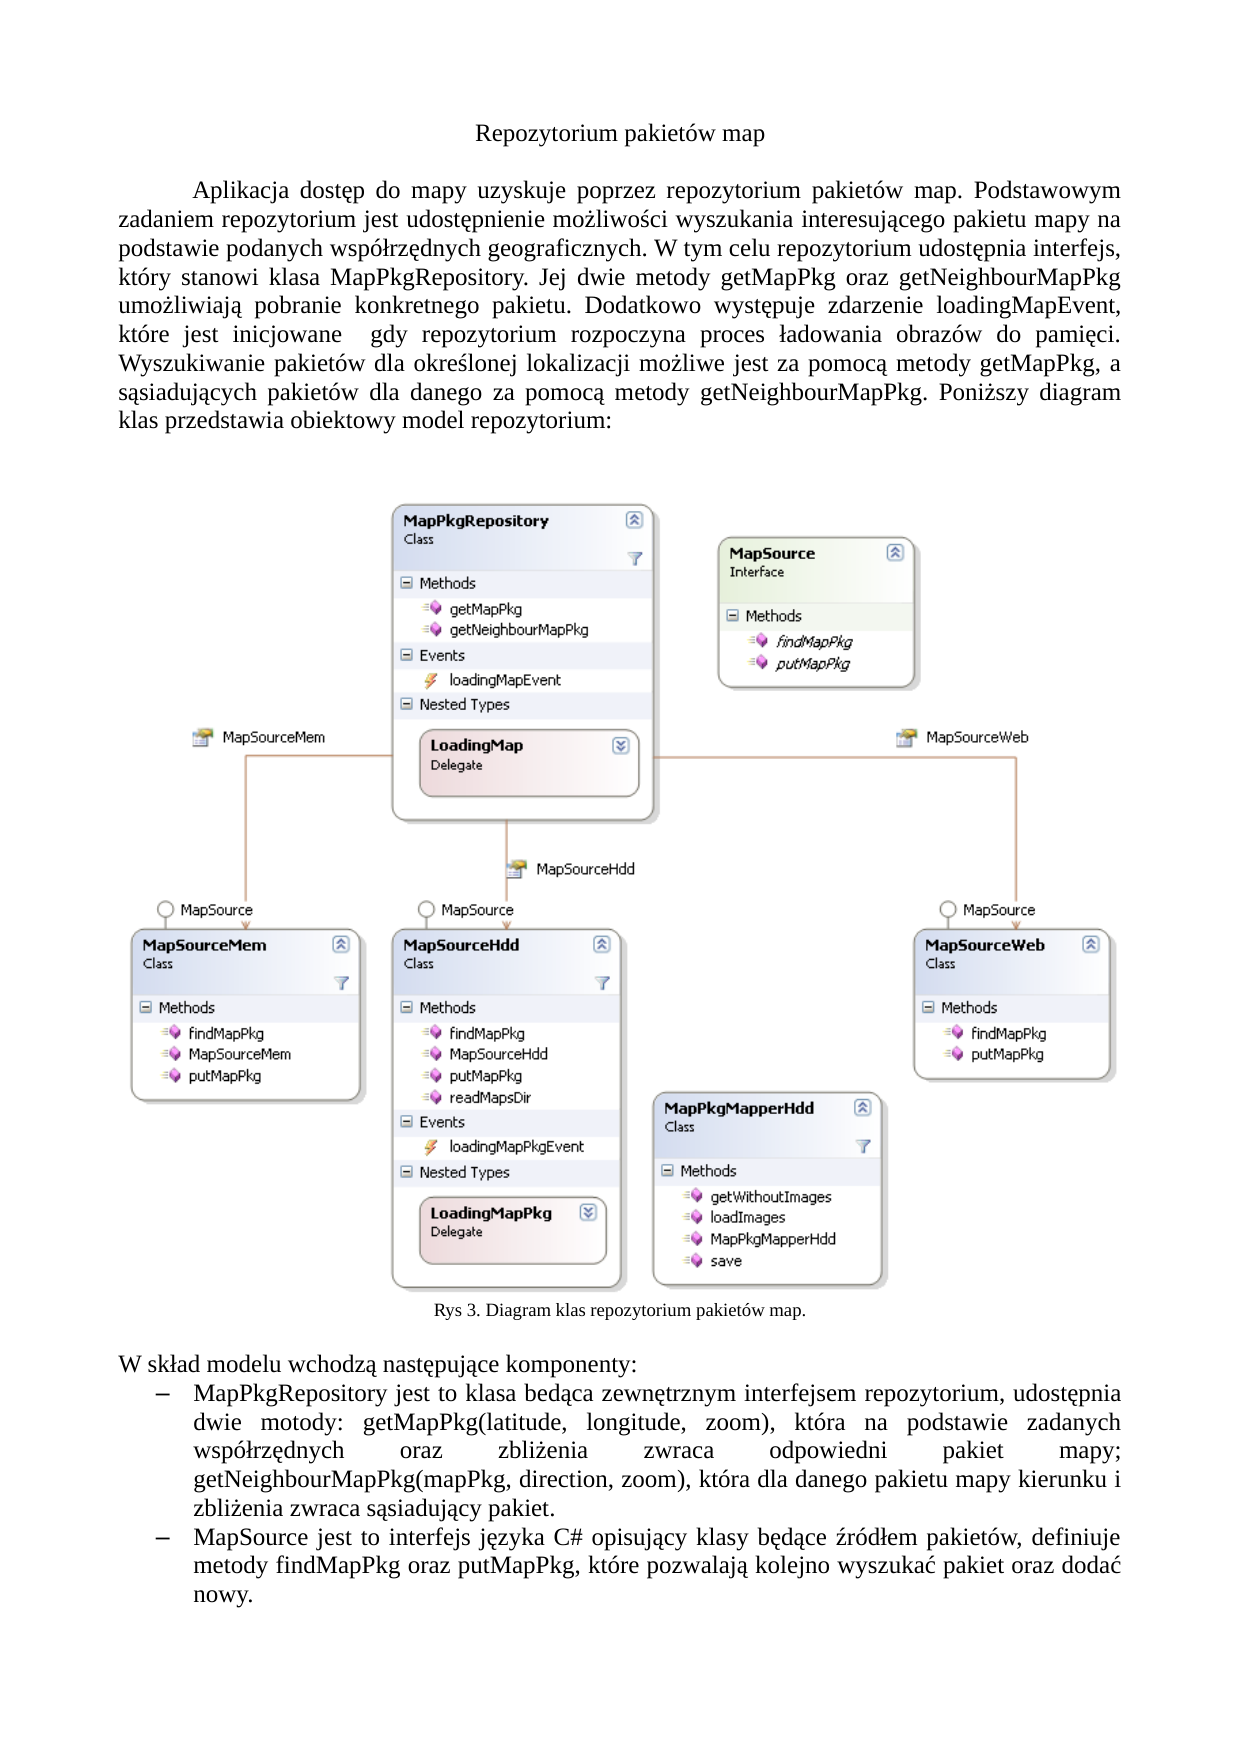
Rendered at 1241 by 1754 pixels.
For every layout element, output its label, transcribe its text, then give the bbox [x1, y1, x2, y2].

list MapPkgRepository jest to klasa bedąca zewnętrznym interfejsem repozytorium, udostępnia dwie motody: getMapPkg(latitude, longitude, zoom), która na podstawie zadanych współrzędnych oraz zbliżenia zwraca odpowiedni pakiet mapy; getNeighbourMapPkg(mapPkg, direction, zoom), która dla danego pakietu mapy kierunku i zbliżenia zwraca sąsiadujący pakiet. [156, 1378, 1122, 1522]
text W skład modelu wchodzą następujące komponenty: [118, 1349, 1122, 1378]
text Repozytorium pakietów map [118, 118, 1122, 147]
text Rys 3. Diagram klas repozytorium pakietów map. [118, 1299, 1122, 1320]
text Aplikacja dostęp do mapy uzyskuje poprzez repozytorium pakietów map. Podstawowym zadaniem repozytorium jest udostępnienie możliwości wyszukania interesującego pakietu mapy na podstawie podanych współrzędnych geograficznych. W tym celu repozytorium udostępnia interfejs, który stanowi klasa MapPkgRepository. Jej dwie metody getMapPkg oraz getNeighbourMapPkg umożliwiają pobranie konkretnego pakietu. Dodatkowo występuje zdarzenie loadingMapEvent, które jest inicjowane gdy repozytorium rozpoczyna proces ładowania obrazów do pamięci. Wyszukiwanie pakietów dla określonej lokalizacji możliwe jest za pomocą metody getMapPkg, a sąsiadujących pakietów dla danego za pomocą metody getNeighbourMapPkg. Poniższy diagram klas przedstawia obiektowy model repozytorium: [118, 176, 1122, 434]
list MapSource jest to interfejs języka C# opisujący klasy będące źródłem pakietów, definiuje metody findMapPkg oraz putMapPkg, które pozwalają kolejno wyszukać pakiet oraz dodać nowy. [156, 1522, 1122, 1608]
picture [118, 491, 1122, 1299]
